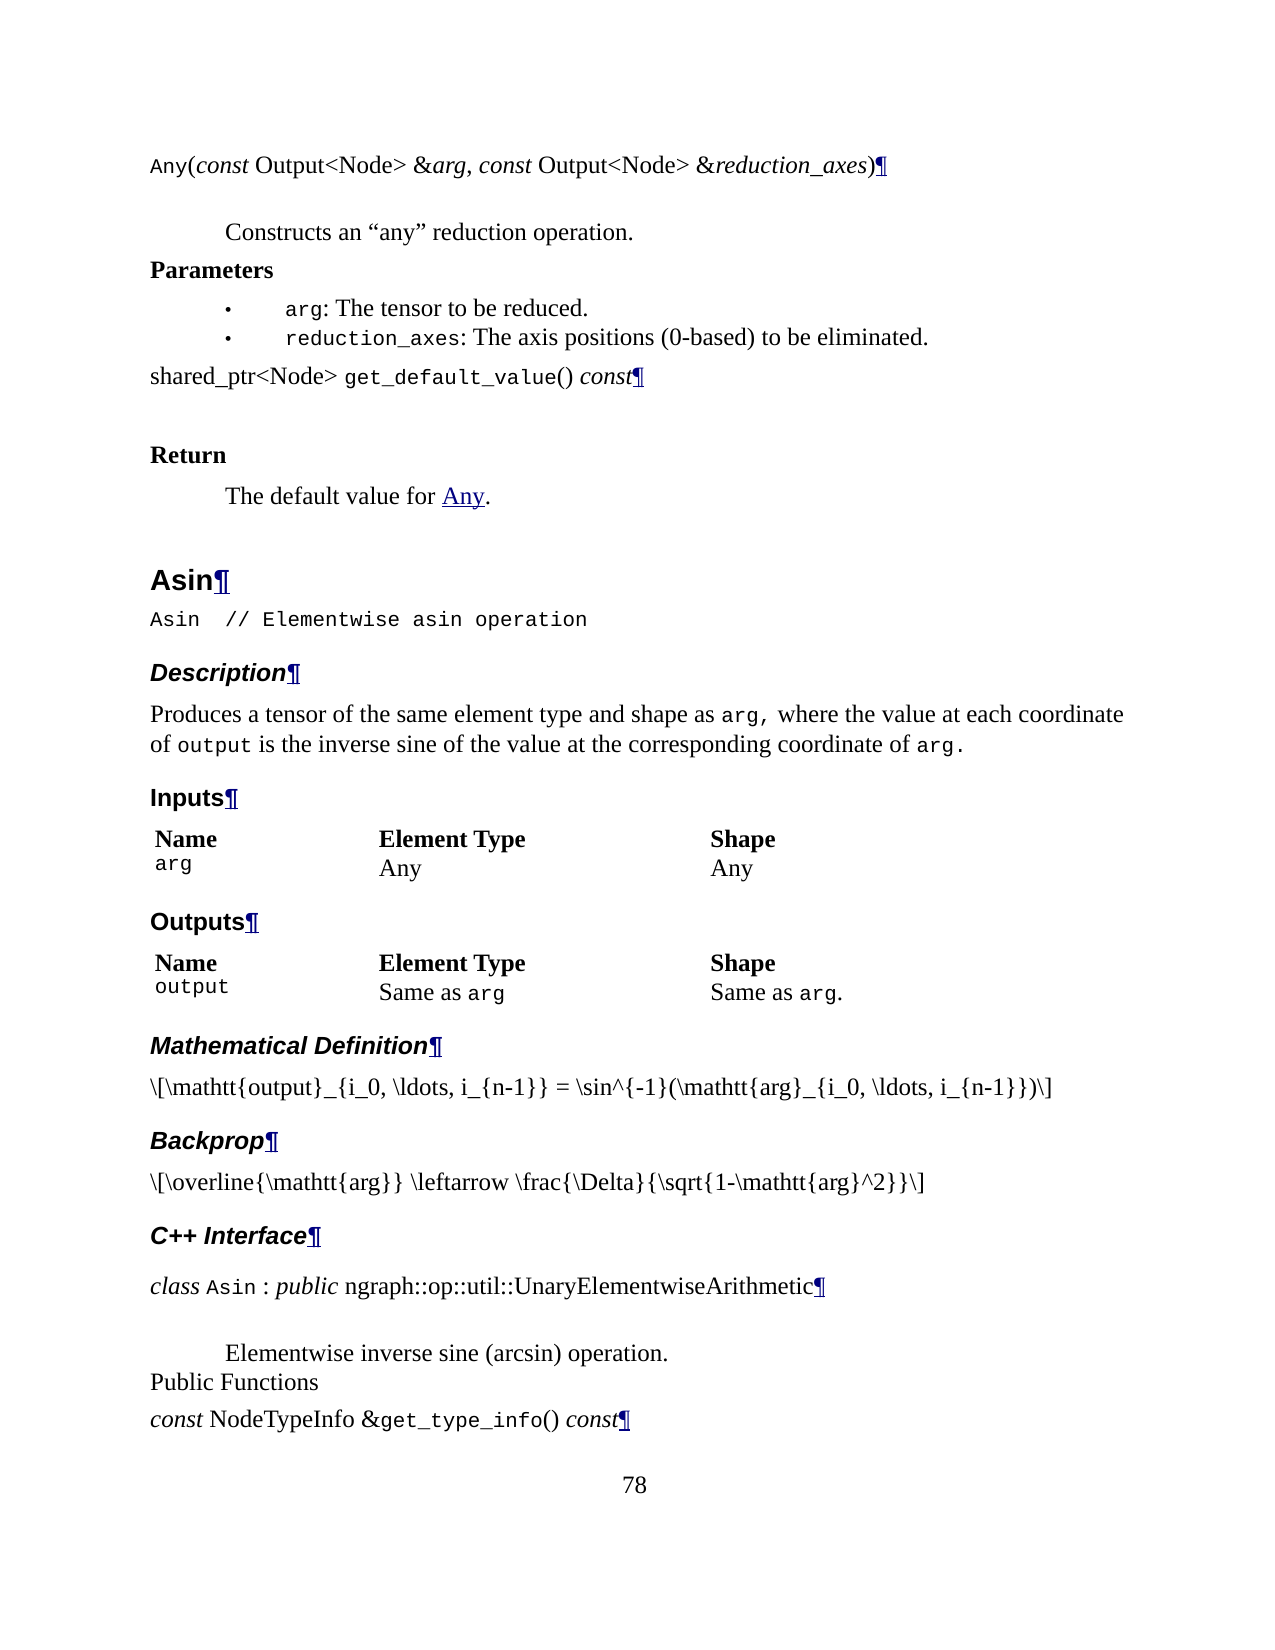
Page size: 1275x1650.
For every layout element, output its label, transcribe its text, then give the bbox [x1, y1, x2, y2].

list arg: The tensor to be reduced. [225, 293, 1125, 322]
text Parameters [150, 255, 1125, 284]
text Constructs an “any” reduction operation. [225, 217, 1125, 246]
subtitle Description¶ [150, 658, 1125, 687]
text \[\overline{\mathtt{arg}} \leftarrow \frac{\Delta}{\sqrt{1-\mathtt{arg}^2}}\] [150, 1167, 1125, 1196]
table_header Name [150, 824, 374, 853]
table_cell Any [374, 853, 706, 882]
text const NodeTypeInfo &get_type_info() const¶ [150, 1404, 1125, 1434]
table_cell output [150, 977, 374, 1006]
subtitle Asin¶ [150, 563, 1125, 597]
subtitle Mathematical Definition¶ [150, 1031, 1125, 1060]
table_cell Same as arg. [706, 977, 1125, 1006]
text class Asin : public ngraph::op::util::UnaryElementwiseArithmetic¶ [150, 1271, 1125, 1329]
table_header Shape [706, 824, 1125, 853]
subtitle Inputs¶ [150, 783, 1125, 812]
table_header Element Type [374, 948, 706, 977]
table_header Shape [706, 948, 1125, 977]
text \[\mathtt{output}_{i_0, \ldots, i_{n-1}} = \sin^{-1}(\mathtt{arg}_{i_0, \ldots, i_{n-1}})\] [150, 1072, 1125, 1101]
table_cell Any [706, 853, 1125, 882]
text Public Functions [150, 1367, 1125, 1396]
text Produces a tensor of the same element type and shape as arg, where the value at each coordinate of output is the inverse sine of the value at the corresponding coordinate of arg. [150, 699, 1125, 758]
text Asin // Elementwise asin operation [150, 609, 1125, 633]
text Return [150, 440, 1125, 469]
table_cell arg [150, 853, 374, 882]
subtitle C++ Interface¶ [150, 1221, 1125, 1249]
subtitle Outputs¶ [150, 907, 1125, 935]
text Any(const Output<Node> &arg, const Output<Node> &reduction_axes)¶ [150, 150, 1125, 208]
text shared_ptr<Node> get_default_value() const¶ [150, 361, 1125, 419]
subtitle Backprop¶ [150, 1126, 1125, 1154]
table_header Name [150, 948, 374, 977]
text The default value for Any. [225, 481, 1125, 509]
table_cell Same as arg [374, 977, 706, 1006]
list reduction_axes: The axis positions (0-based) to be eliminated. [225, 322, 1125, 352]
text Elementwise inverse sine (arcsin) operation. [225, 1338, 1125, 1367]
table_header Element Type [374, 824, 706, 853]
